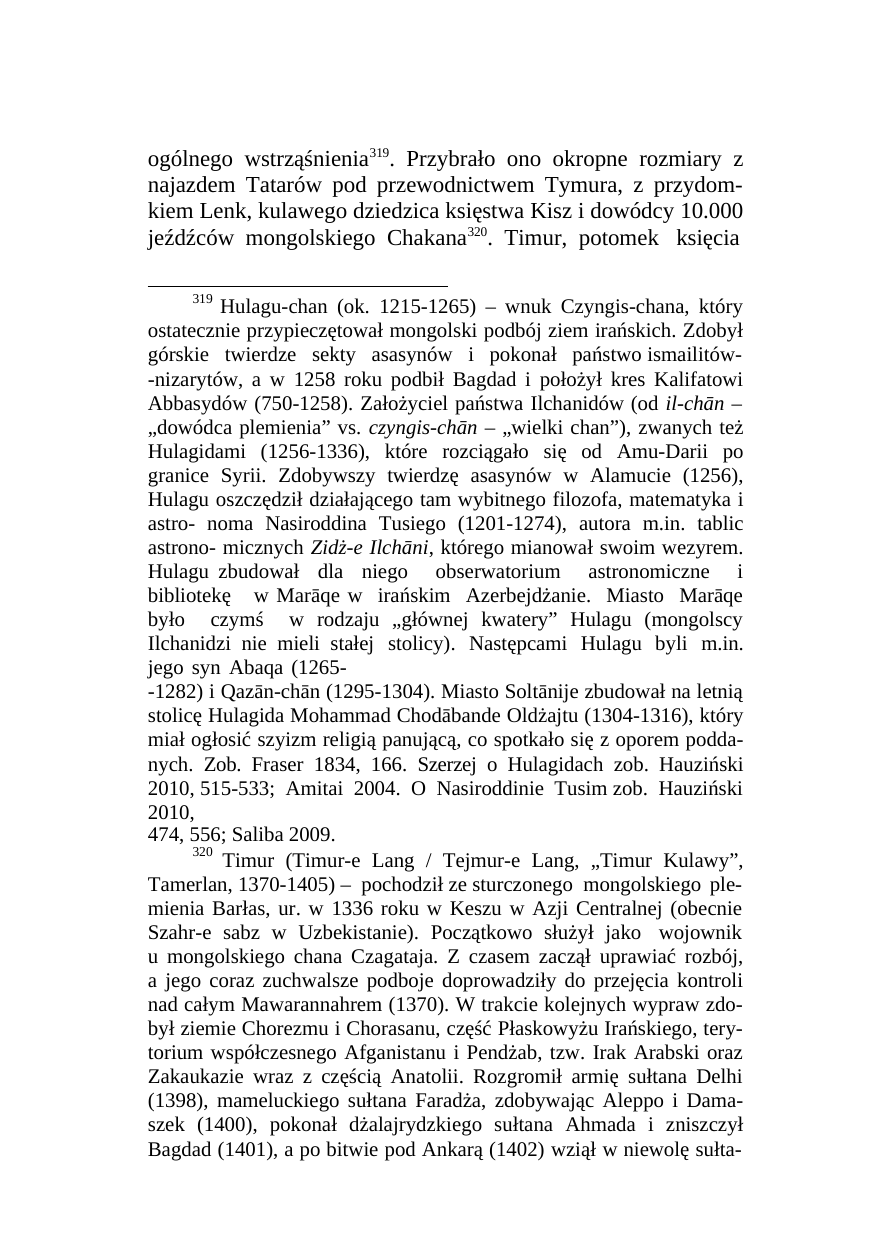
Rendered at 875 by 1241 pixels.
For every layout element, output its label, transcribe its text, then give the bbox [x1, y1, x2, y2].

text mienia Barłas, ur. w 1336 roku w Keszu w Azji Centralnej (obecnie Szahr-e sabz w Uzbekistanie). Początkowo służył jako wojownik u mongolskiego chana Czagataja. Z czasem zaczął uprawiać rozbój, a jego coraz zuchwalsze podboje doprowadziły do przejęcia kontroli nad całym Mawarannahrem (1370). W trakcie kolejnych wypraw zdo- był ziemie Chorezmu i Chorasanu, część Płaskowyżu Irańskiego, tery- torium współczesnego Afganistanu i Pendżab, tzw. Irak Arabski oraz Zakaukazie wraz z częścią Anatolii. Rozgromił armię sułtana Delhi (1398), mameluckiego sułtana Faradża, zdobywając Aleppo i Dama- szek (1400), pokonał dżalajrydzkiego sułtana Ahmada i zniszczył Bagdad (1401), a po bitwie pod Ankarą (1402) wziął w niewolę sułta- [148, 896, 744, 1161]
text „dowódca plemienia” vs. czyngis-chān – „wielki chan”), zwanych też Hulagidami (1256-1336), które rozciągało się od Amu-Darii po granice Syrii. Zdobywszy twierdzę asasynów w Alamucie (1256), Hulagu oszczędził działającego tam wybitnego filozofa, matematyka i astro- noma Nasiroddina Tusiego (1201-1274), autora m.in. tablic astrono- micznych Zidż-e Ilchāni, którego mianował swoim wezyrem. Hulagu zbudował dla niego obserwatorium astronomiczne i bibliotekę w Marāqe w irańskim Azerbejdżanie. Miasto Marāqe było czymś w rodzaju „głównej kwatery” Hulagu (mongolscy Ilchanidzi nie mieli stałej stolicy). Następcami Hulagu byli m.in. jego syn Abaqa (1265- [148, 414, 744, 679]
text ogólnego wstrząśnienia319. Przybrało ono okropne rozmiary z najazdem Tatarów pod przewodnictwem Tymura, z przydom- kiem Lenk, kulawego dziedzica księstwa Kisz i dowódcy 10.000 jeźdźców mongolskiego Chakana320. Timur, potomek księcia [148, 144, 744, 250]
text -nizarytów, a w 1258 roku podbił Bagdad i położył kres Kalifatowi Abbasydów (750-1258). Założyciel państwa Ilchanidów (od il-chān – [148, 366, 744, 414]
text 320 Timur (Timur-e Lang / Tejmur-e Lang, „Timur Kulawy”, Tamerlan, 1370-1405) – pochodził ze sturczonego mongolskiego ple- [148, 848, 744, 896]
text 474, 556; Saliba 2009. [148, 824, 757, 846]
text -1282) i Qazān-chān (1295-1304). Miasto Soltānije zbudował na letnią stolicę Hulagida Mohammad Chodābande Oldżajtu (1304-1316), który miał ogłosić szyizm religią panującą, co spotkało się z oporem podda- nych. Zob. Fraser 1834, 166. Szerzej o Hulagidach zob. Hauziński 2010, 515-533; Amitai 2004. O Nasiroddinie Tusim zob. Hauziński 2010, [148, 679, 744, 824]
text 319 Hulagu-chan (ok. 1215-1265) – wnuk Czyngis-chana, który ostatecznie przypieczętował mongolski podbój ziem irańskich. Zdobył górskie twierdze sekty asasynów i pokonał państwo ismailitów- [148, 285, 744, 366]
